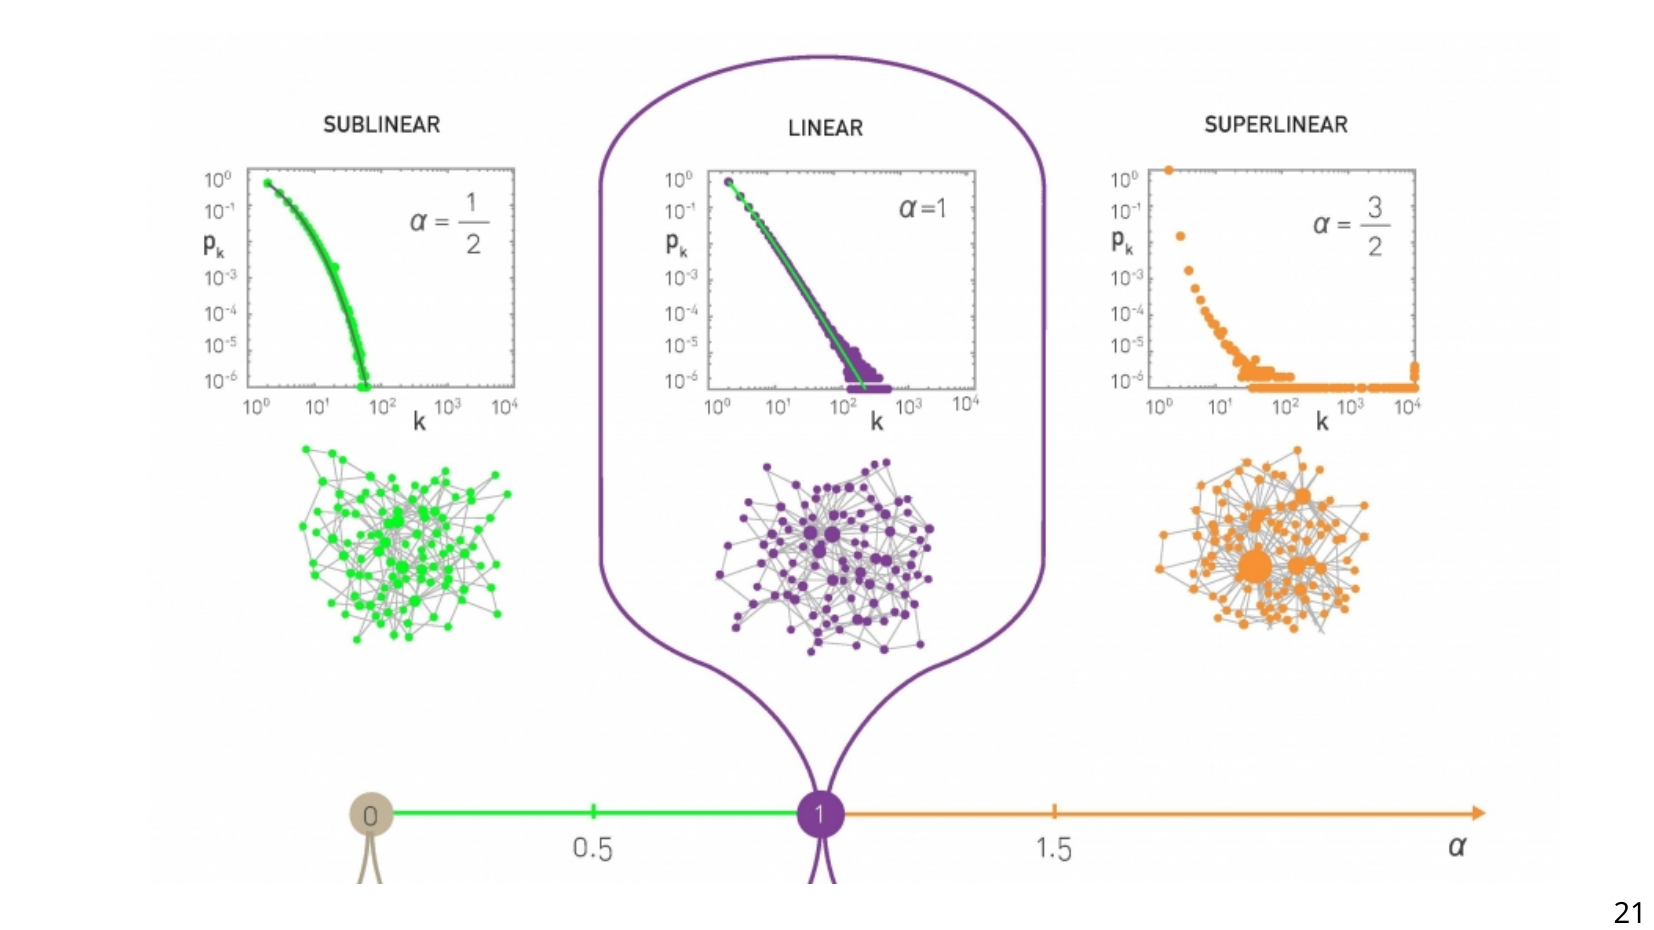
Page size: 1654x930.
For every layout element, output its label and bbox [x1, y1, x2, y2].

picture [148, 29, 1561, 884]
